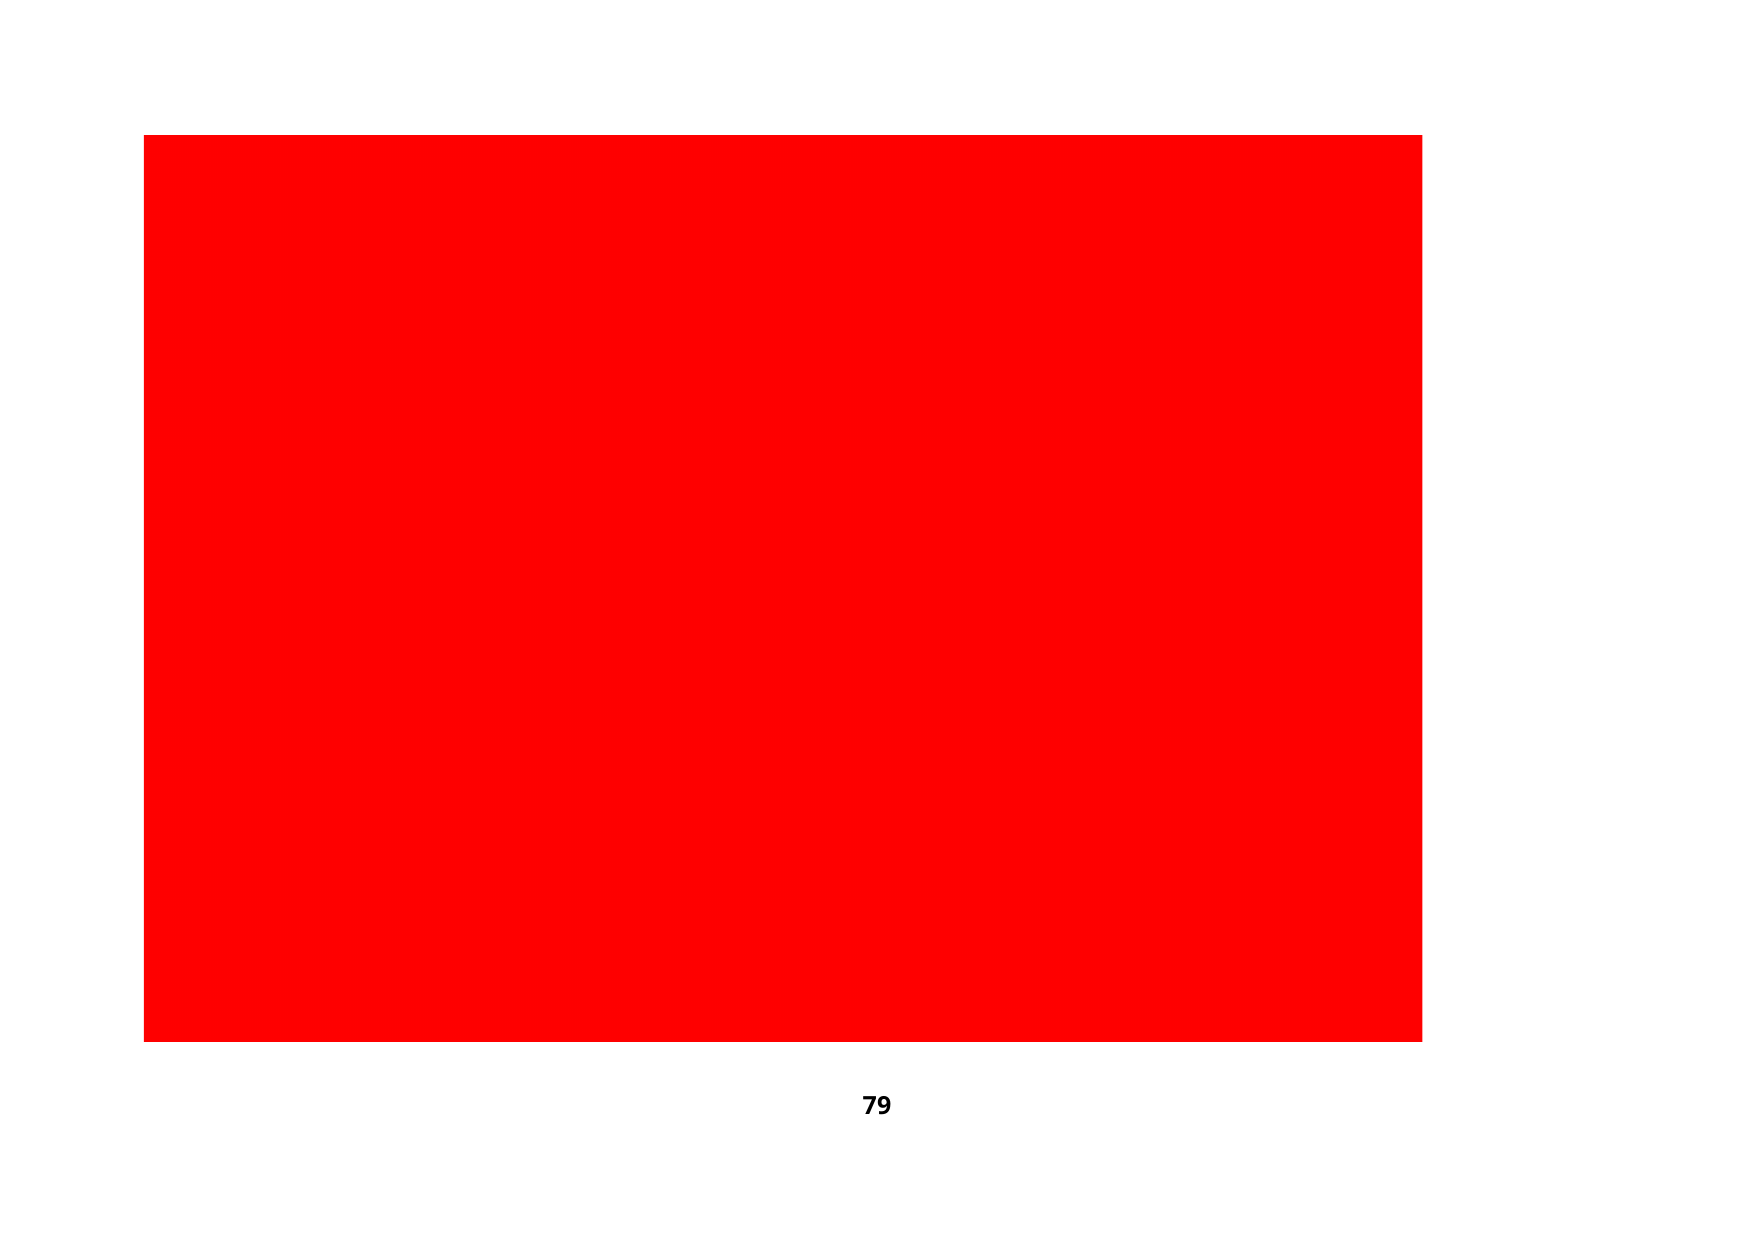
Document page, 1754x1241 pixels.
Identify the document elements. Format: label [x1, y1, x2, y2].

picture [143, 135, 1423, 1042]
